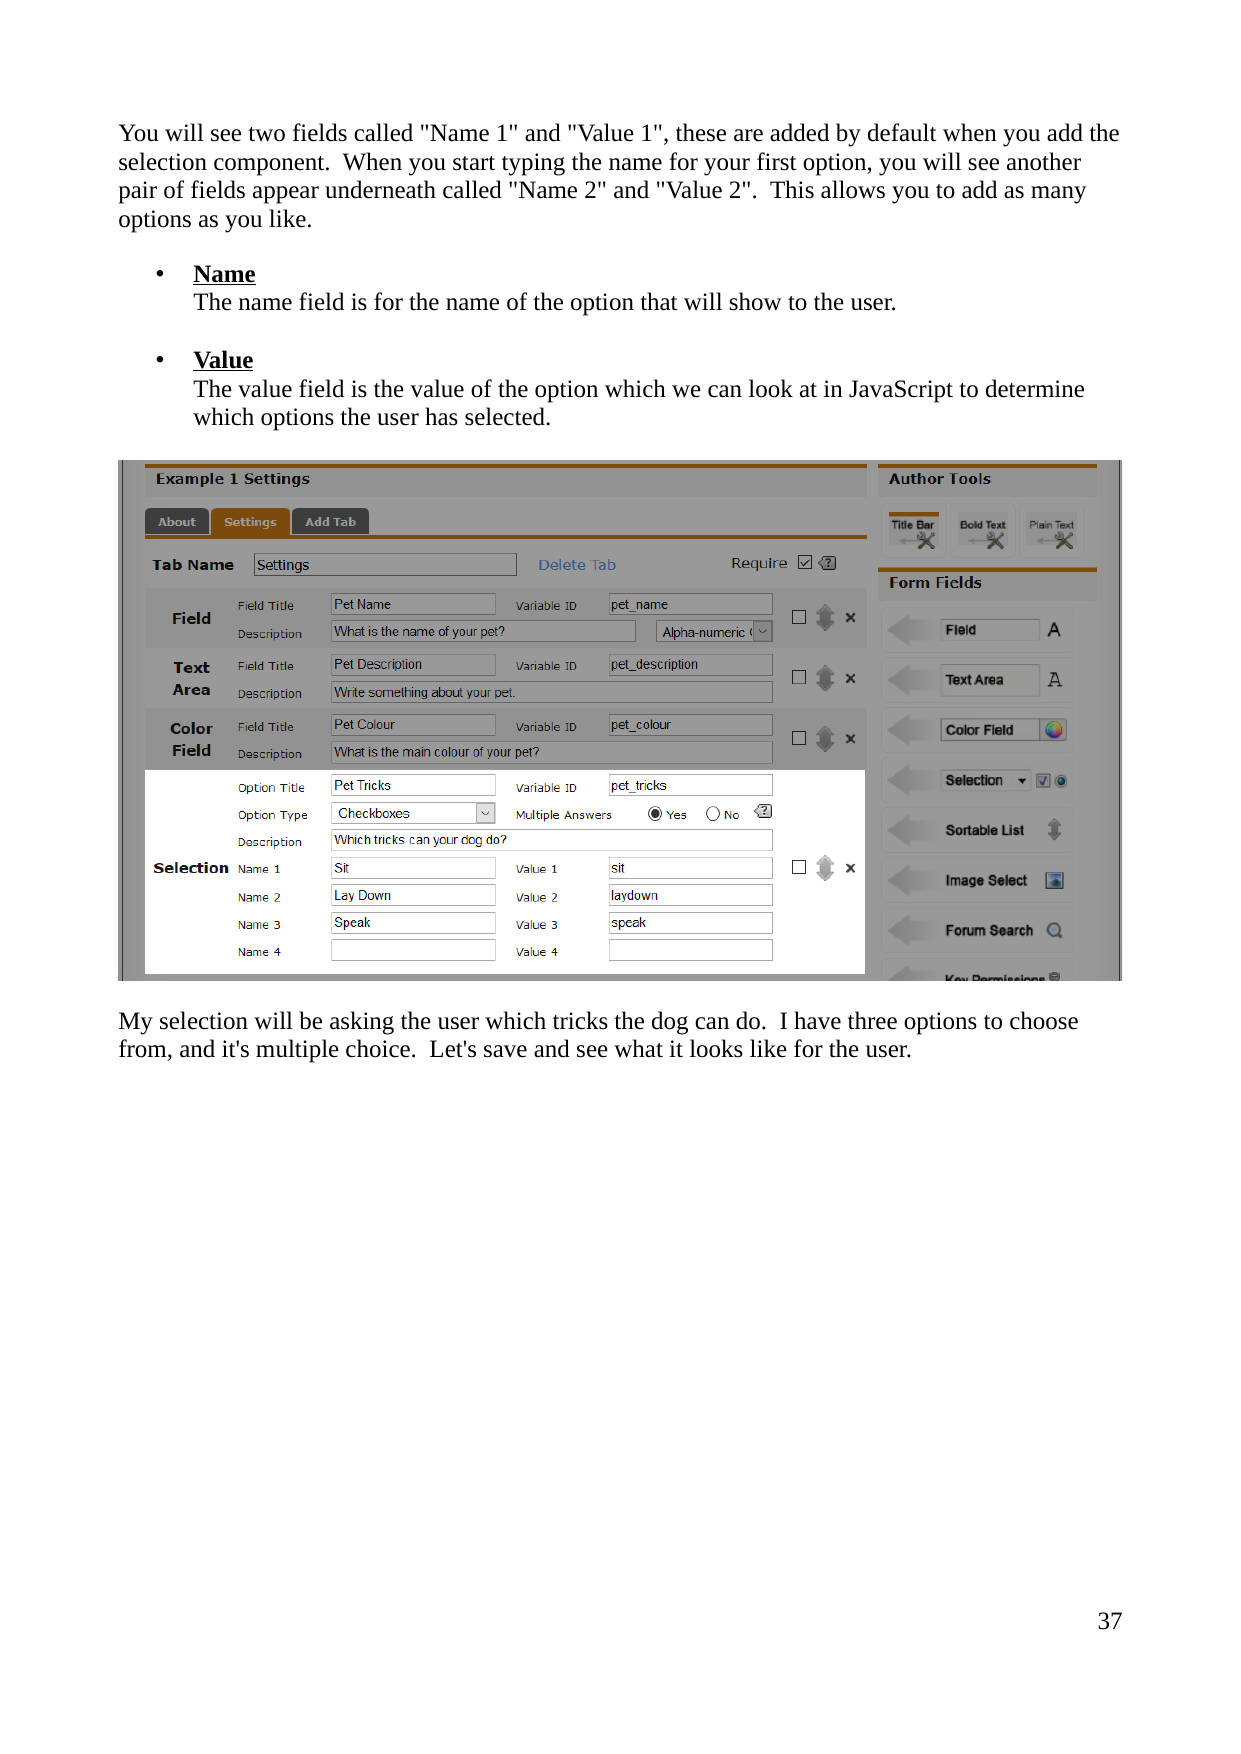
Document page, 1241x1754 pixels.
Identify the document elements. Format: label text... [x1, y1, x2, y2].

picture [118, 460, 1123, 981]
list Value The value field is the value of the option which we can look at in JavaScript to determine which options the user has selected. [156, 345, 1122, 460]
text You will see two fields called "Name 1" and "Value 1", these are added by default when you add the selection component. When you start typing the name for your first option, you will see another pair of fields appear underneath called "Name 2" and "Value 2". This allows you to add as many options as you like. [118, 118, 1122, 233]
list Name The name field is for the name of the option that will show to the user. [156, 259, 1122, 345]
text My selection will be asking the user which tricks the dog can do. I have three options to choose from, and it's multiple choice. Let's save and see what it looks like for the user. [118, 1006, 1122, 1063]
